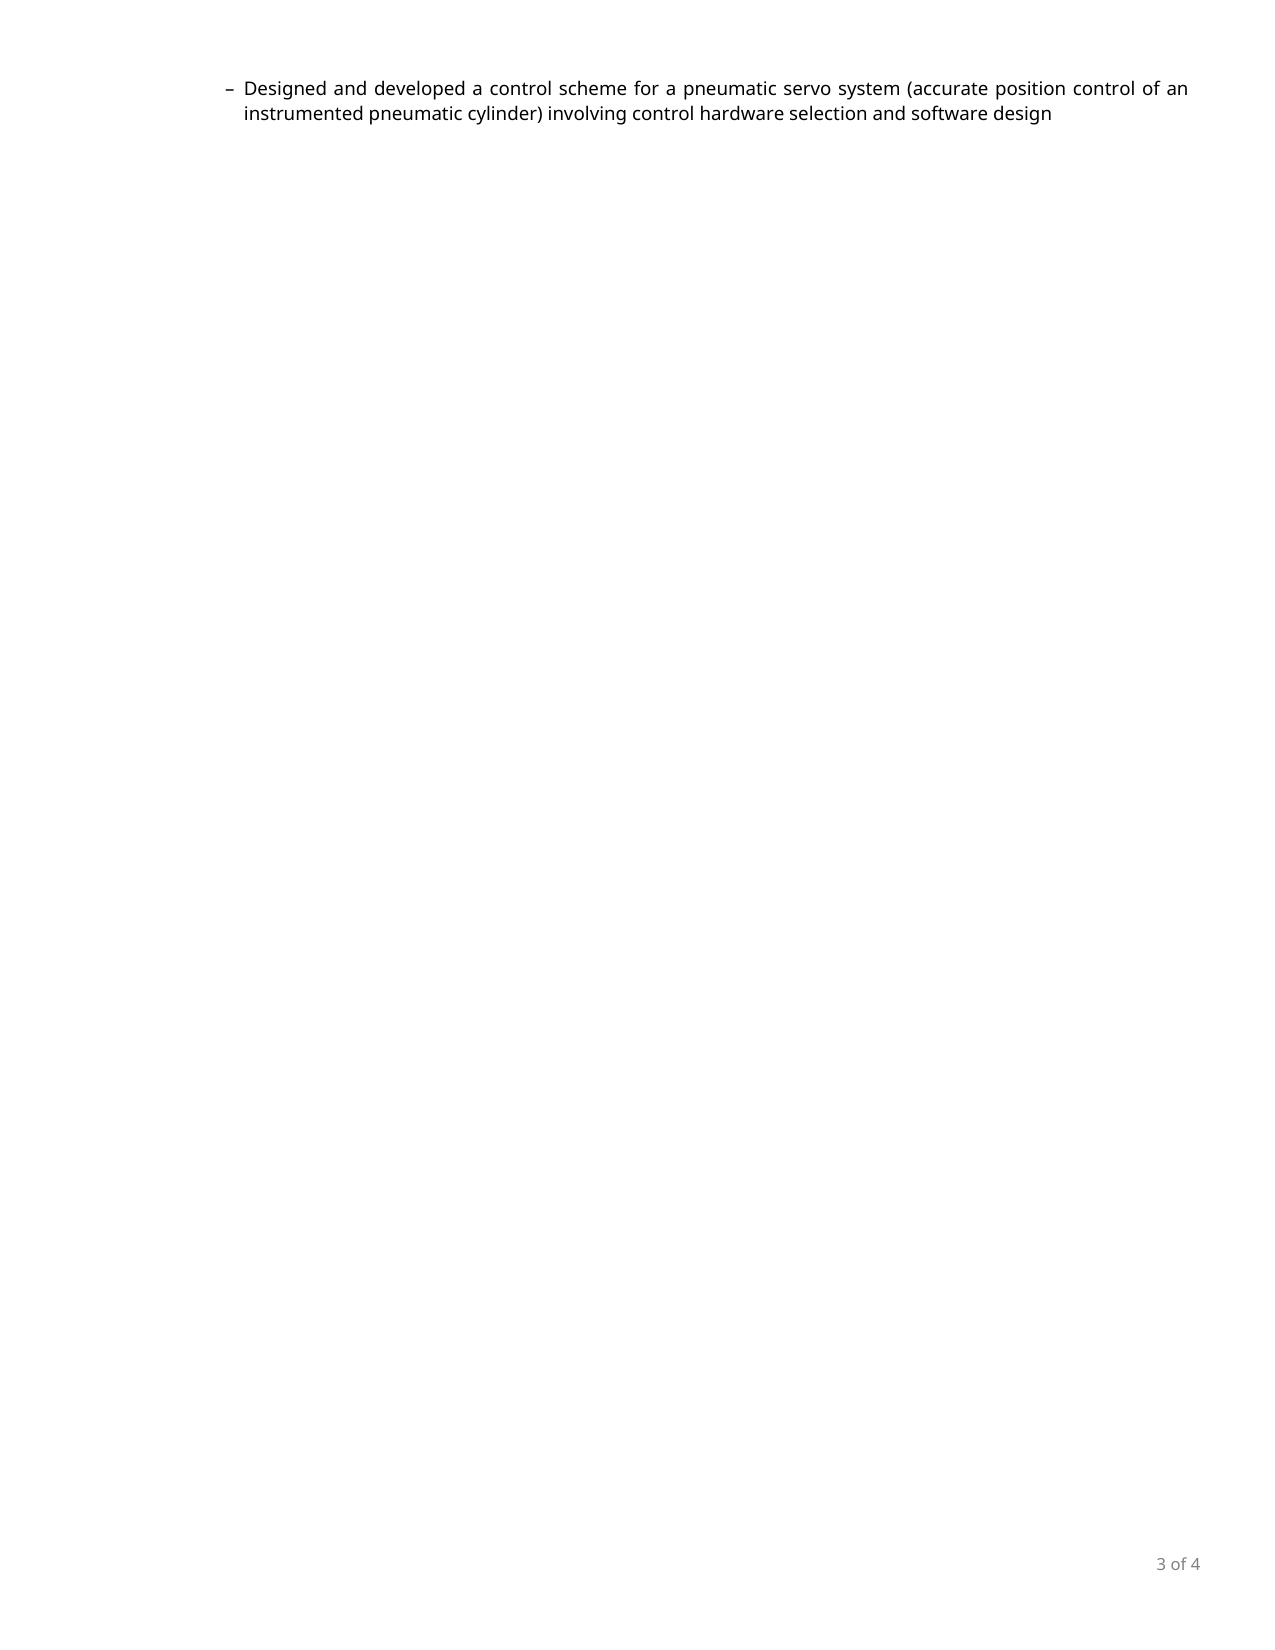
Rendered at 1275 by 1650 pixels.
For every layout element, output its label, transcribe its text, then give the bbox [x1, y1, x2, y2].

list Designed and developed a control scheme for a pneumatic servo system (accurate position control of an instrumented pneumatic cylinder) involving control hardware selection and software design [225, 75, 1191, 126]
